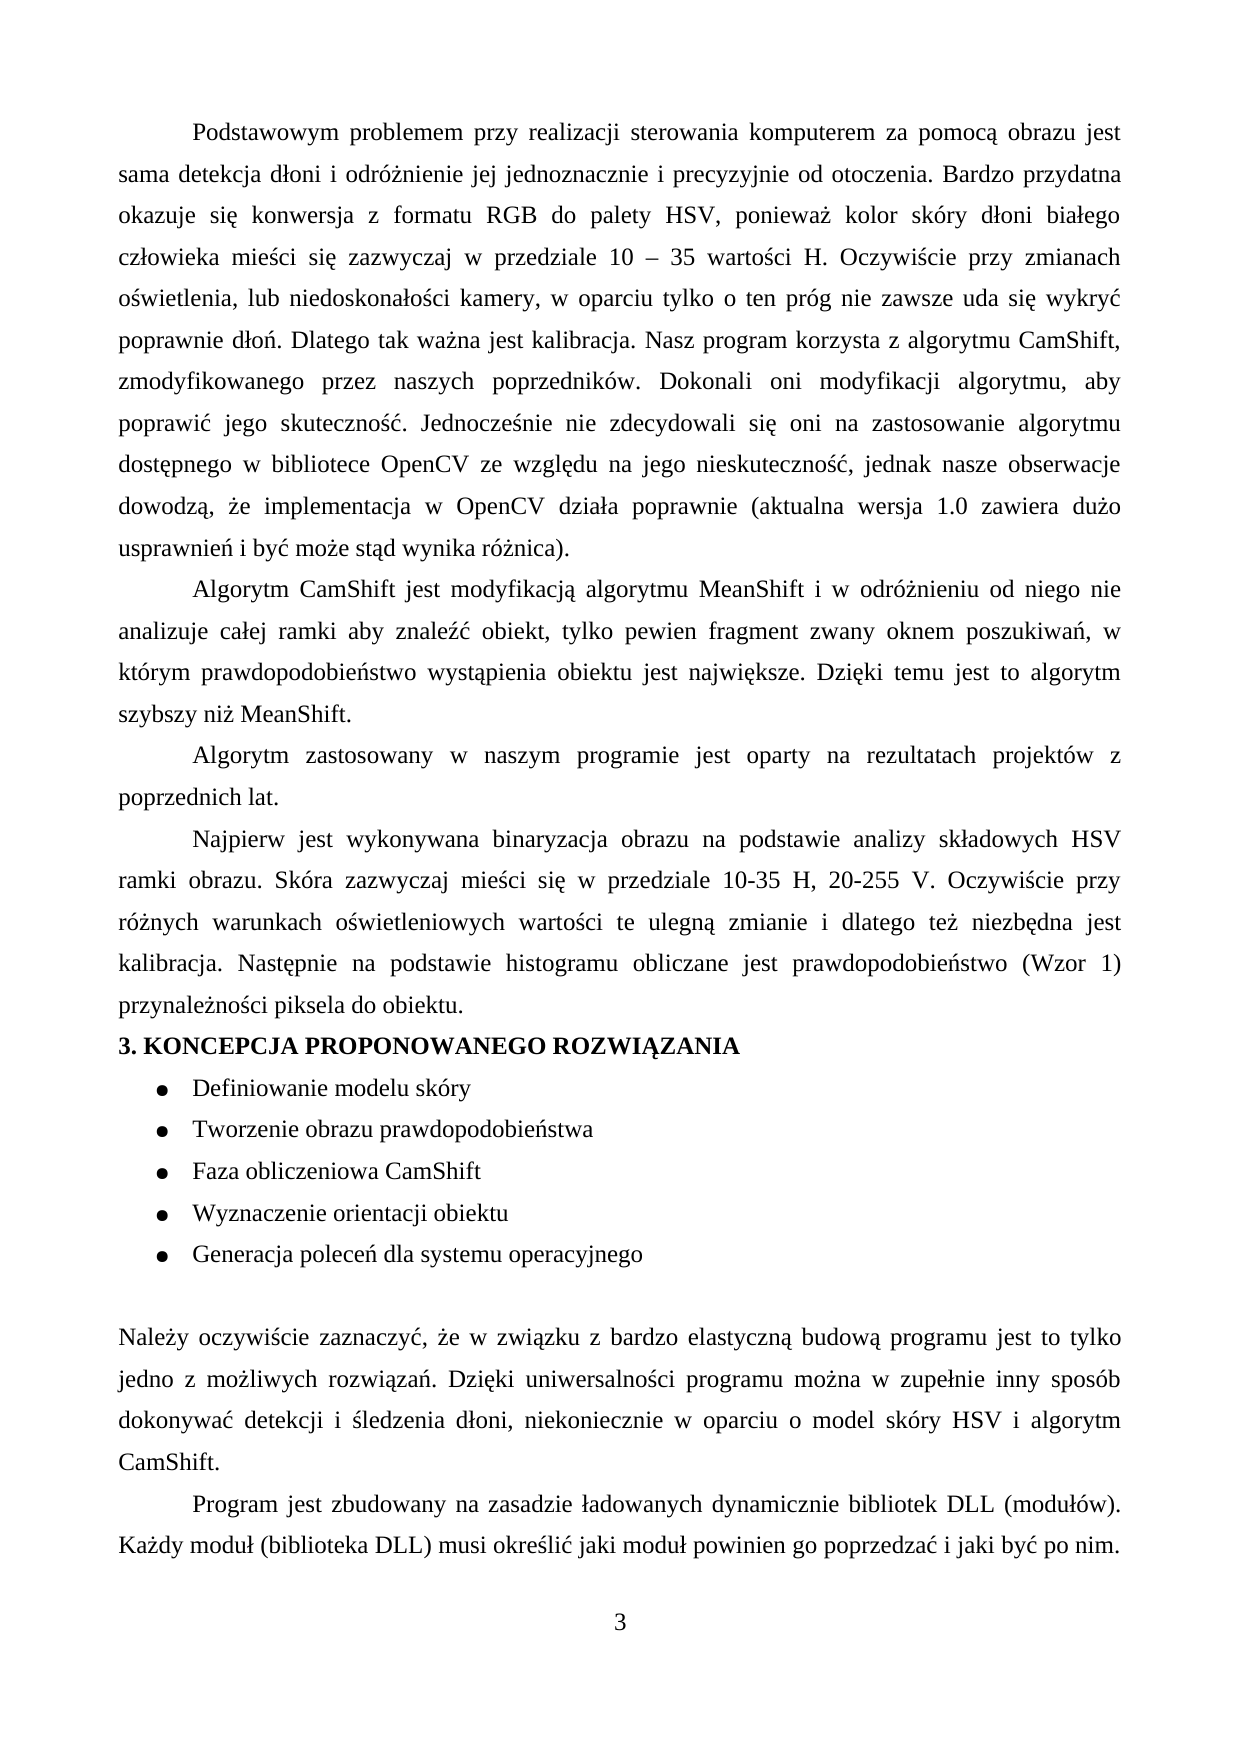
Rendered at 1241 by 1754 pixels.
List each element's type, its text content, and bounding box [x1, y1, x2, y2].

text Najpierw jest wykonywana binaryzacja obrazu na podstawie analizy składowych HSV ramki obrazu. Skóra zazwyczaj mieści się w przedziale 10-35 H, 20-255 V. Oczywiście przy różnych warunkach oświetleniowych wartości te ulegną zmianie i dlatego też niezbędna jest kalibracja. Następnie na podstawie histogramu obliczane jest prawdopodobieństwo (Wzor 1) przynależności piksela do obiektu. [118, 825, 1122, 1019]
list Generacja poleceń dla systemu operacyjnego [154, 1240, 1122, 1268]
list Faza obliczeniowa CamShift [154, 1157, 1122, 1185]
text Algorytm CamShift jest modyfikacją algorytmu MeanShift i w odróżnieniu od niego nie analizuje całej ramki aby znaleźć obiekt, tylko pewien fragment zwany oknem poszukiwań, w którym prawdopodobieństwo wystąpienia obiektu jest największe. Dzięki temu jest to algorytm szybszy niż MeanShift. [118, 575, 1122, 728]
text Program jest zbudowany na zasadzie ładowanych dynamicznie bibliotek DLL (modułów). Każdy moduł (biblioteka DLL) musi określić jaki moduł powinien go poprzedzać i jaki być po nim. [118, 1490, 1122, 1559]
list Definiowanie modelu skóry [154, 1074, 1122, 1102]
text 3. KONCEPCJA PROPONOWANEGO ROZWIĄZANIA [118, 1032, 1122, 1060]
text Należy oczywiście zaznaczyć, że w związku z bardzo elastyczną budową programu jest to tylko jedno z możliwych rozwiązań. Dzięki uniwersalności programu można w zupełnie inny sposób dokonywać detekcji i śledzenia dłoni, niekoniecznie w oparciu o model skóry HSV i algorytm CamShift. [118, 1323, 1122, 1476]
text Algorytm zastosowany w naszym programie jest oparty na rezultatach projektów z poprzednich lat. [118, 742, 1122, 811]
list Wyznaczenie orientacji obiektu [154, 1199, 1122, 1226]
list Tworzenie obrazu prawdopodobieństwa [154, 1116, 1122, 1143]
text Podstawowym problemem przy realizacji sterowania komputerem za pomocą obrazu jest sama detekcja dłoni i odróżnienie jej jednoznacznie i precyzyjnie od otoczenia. Bardzo przydatna okazuje się konwersja z formatu RGB do palety HSV, ponieważ kolor skóry dłoni białego człowieka mieści się zazwyczaj w przedziale 10 – 35 wartości H. Oczywiście przy zmianach oświetlenia, lub niedoskonałości kamery, w oparciu tylko o ten próg nie zawsze uda się wykryć poprawnie dłoń. Dlatego tak ważna jest kalibracja. Nasz program korzysta z algorytmu CamShift, zmodyfikowanego przez naszych poprzedników. Dokonali oni modyfikacji algorytmu, aby poprawić jego skuteczność. Jednocześnie nie zdecydowali się oni na zastosowanie algorytmu dostępnego w bibliotece OpenCV ze względu na jego nieskuteczność, jednak nasze obserwacje dowodzą, że implementacja w OpenCV działa poprawnie (aktualna wersja 1.0 zawiera dużo usprawnień i być może stąd wynika różnica). [118, 118, 1122, 561]
